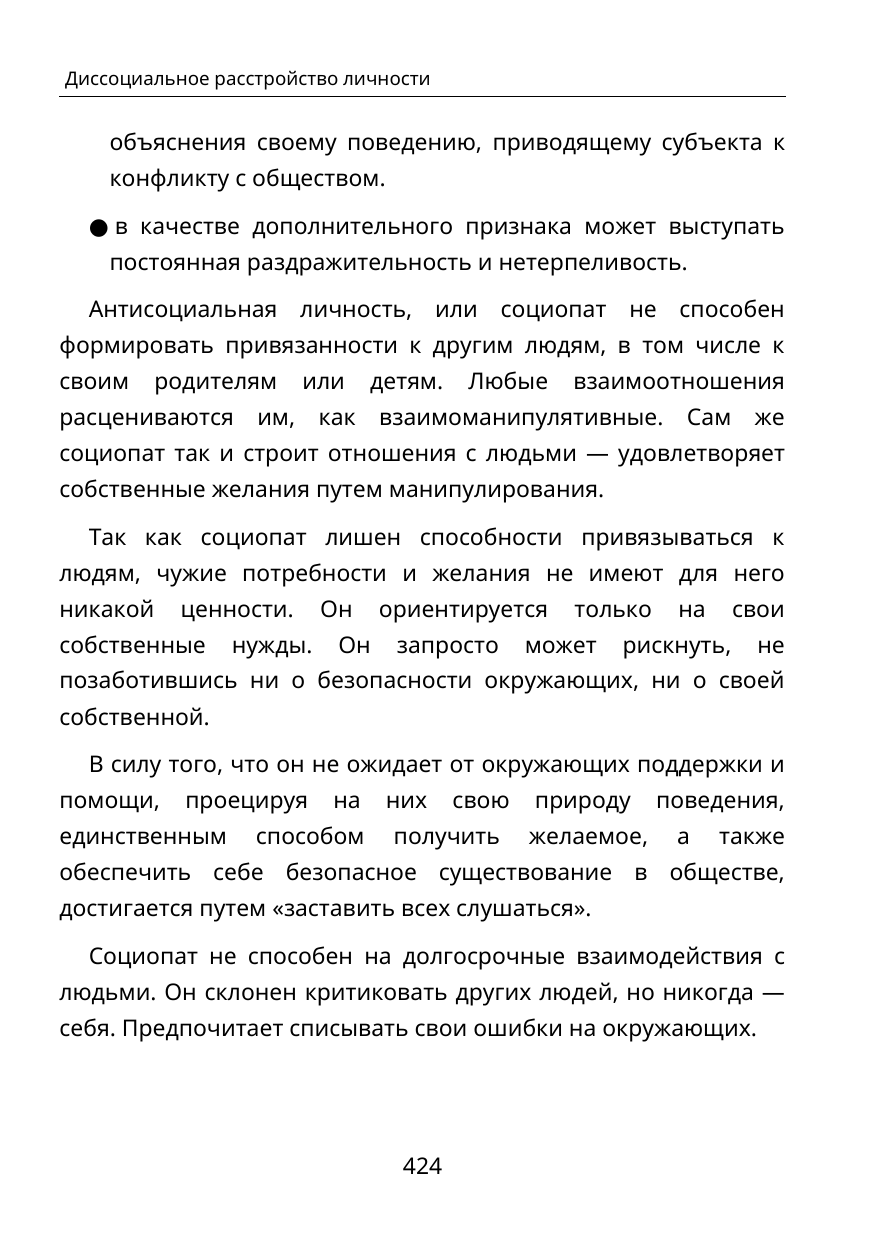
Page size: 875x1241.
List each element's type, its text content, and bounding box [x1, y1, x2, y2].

list объяснения своему поведению, приводящему субъекта к конфликту с обществом. [88, 126, 786, 193]
text Социопат не способен на долгосрочные взаимодействия с людьми. Он склонен критиковать других людей, но никогда — себя. Предпочитает списывать свои ошибки на окружающих. [59, 939, 786, 1043]
text В силу того, что он не ожидает от окружающих поддержки и помощи, проецируя на них свою природу поведения, единственным способом получить желаемое, а также обеспечить себе безопасное существование в обществе, достигается путем «заставить всех слушаться». [59, 748, 786, 923]
list в качестве дополнительного признака может выступать постоянная раздражительность и нетерпеливость. [88, 210, 786, 277]
text Так как социопат лишен способности привязываться к людям, чужие потребности и желания не имеют для него никакой ценности. Он ориентируется только на свои собственные нужды. Он запросто может рискнуть, не позаботившись ни о безопасности окружающих, ни о своей собственной. [59, 521, 786, 732]
text Антисоциальная личность, или социопат не способен формировать привязанности к другим людям, в том числе к своим родителям или детям. Любые взаимоотношения расцениваются им, как взаимоманипулятивные. Сам же социопат так и строит отношения с людьми — удовлетворяет собственные желания путем манипулирования. [59, 293, 786, 504]
